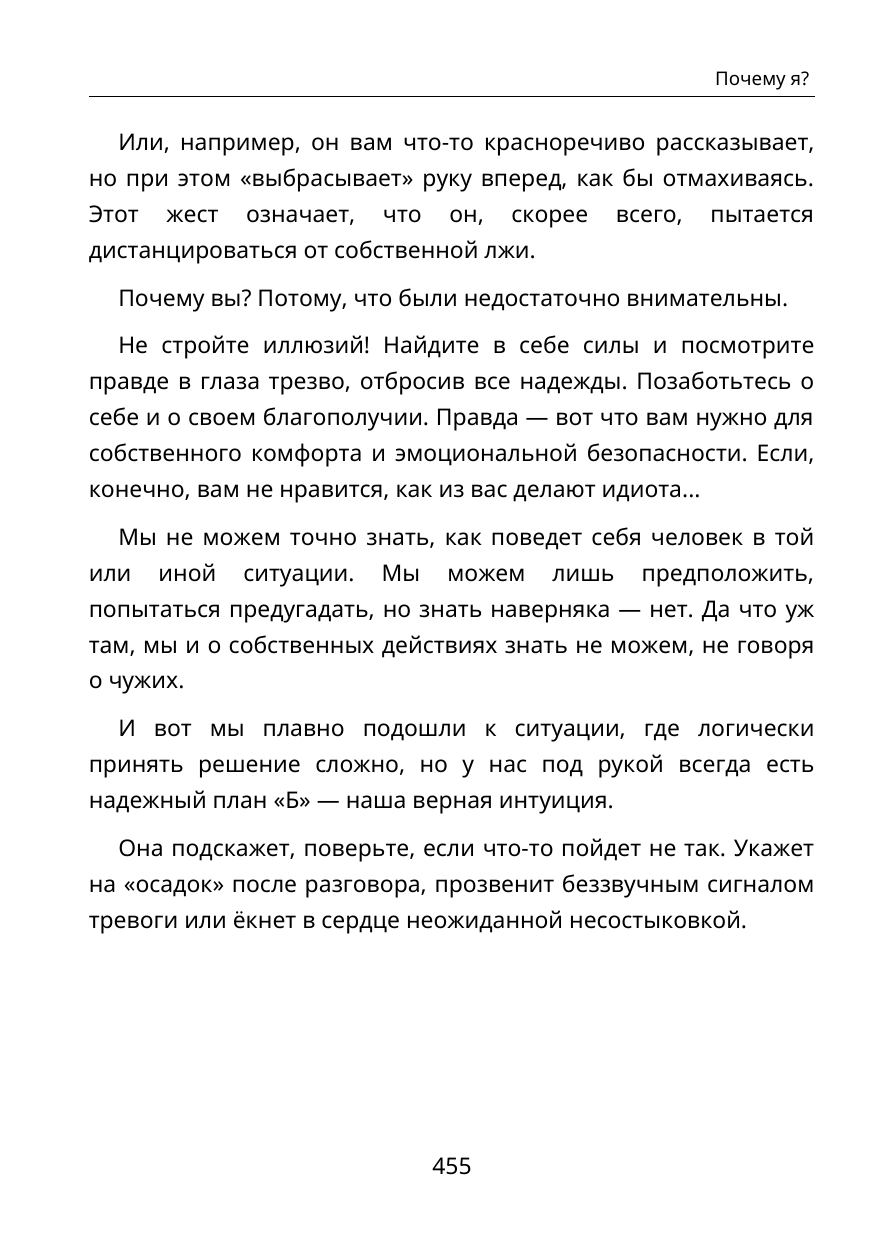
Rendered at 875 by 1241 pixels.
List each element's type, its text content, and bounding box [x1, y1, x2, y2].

text Или, например, он вам что-то красноречиво рассказывает, но при этом «выбрасывает» руку вперед, как бы отмахиваясь. Этот жест означает, что он, скорее всего, пытается дистанцироваться от собственной лжи. [88, 126, 815, 265]
text Она подскажет, поверьте, если что-то пойдет не так. Укажет на «осадок» после разговора, прозвенит беззвучным сигналом тревоги или ёкнет в сердце неожиданной несостыковкой. [88, 832, 815, 935]
text Не стройте иллюзий! Найдите в себе силы и посмотрите правде в глаза трезво, отбросив все надежды. Позаботьтесь о себе и о своем благополучии. Правда — вот что вам нужно для собственного комфорта и эмоциональной безопасности. Если, конечно, вам не нравится, как из вас делают идиота... [88, 329, 815, 504]
text Почему вы? Потому, что были недостаточно внимательны. [88, 282, 815, 313]
text Мы не можем точно знать, как поведет себя человек в той или иной ситуации. Мы можем лишь предположить, попытаться предугадать, но знать наверняка — нет. Да что уж там, мы и о собственных действиях знать не можем, не говоря о чужих. [88, 521, 815, 696]
text И вот мы плавно подошли к ситуации, где логически принять решение сложно, но у нас под рукой всегда есть надежный план «Б» — наша верная интуиция. [88, 712, 815, 815]
